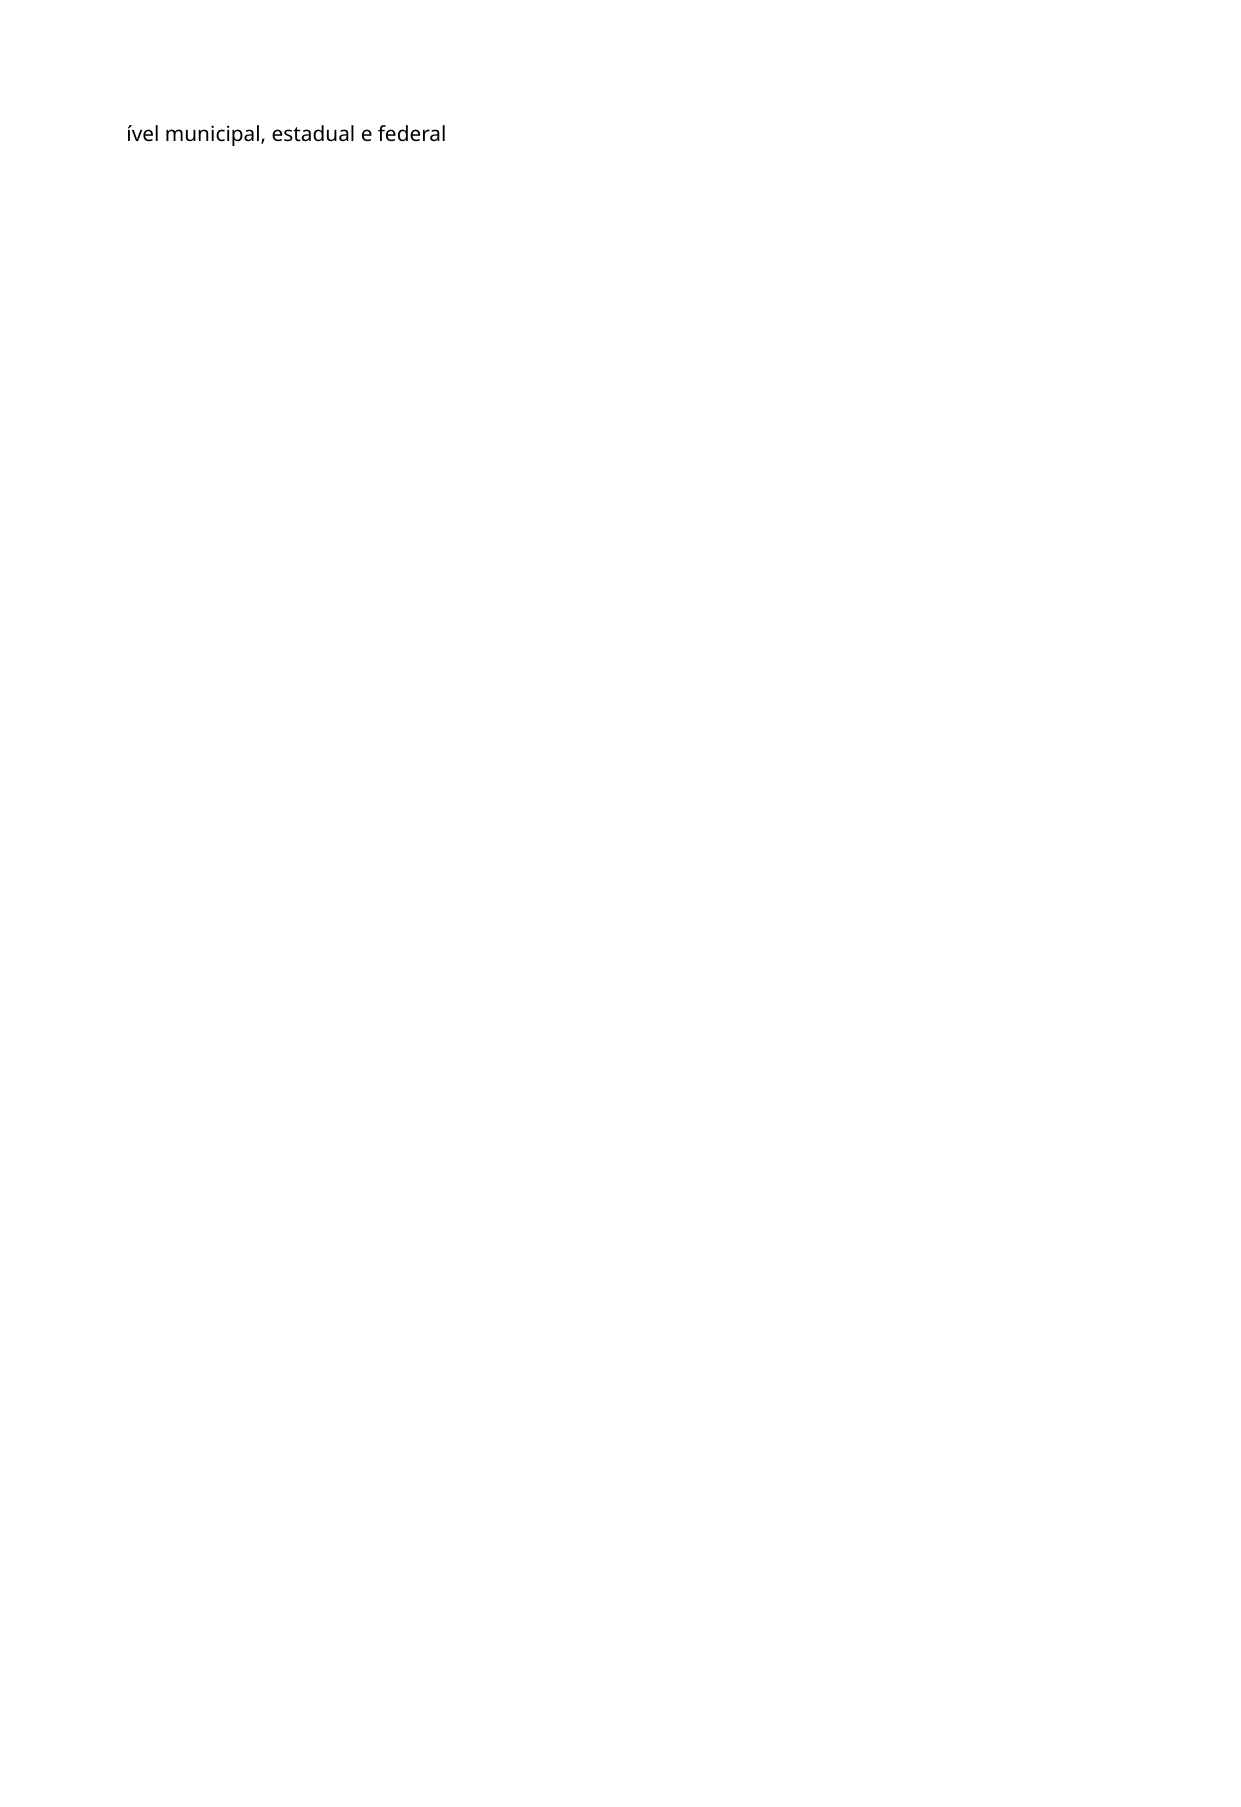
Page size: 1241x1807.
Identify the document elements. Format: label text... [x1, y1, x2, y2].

text ível municipal, estadual e federal [126, 119, 1040, 147]
